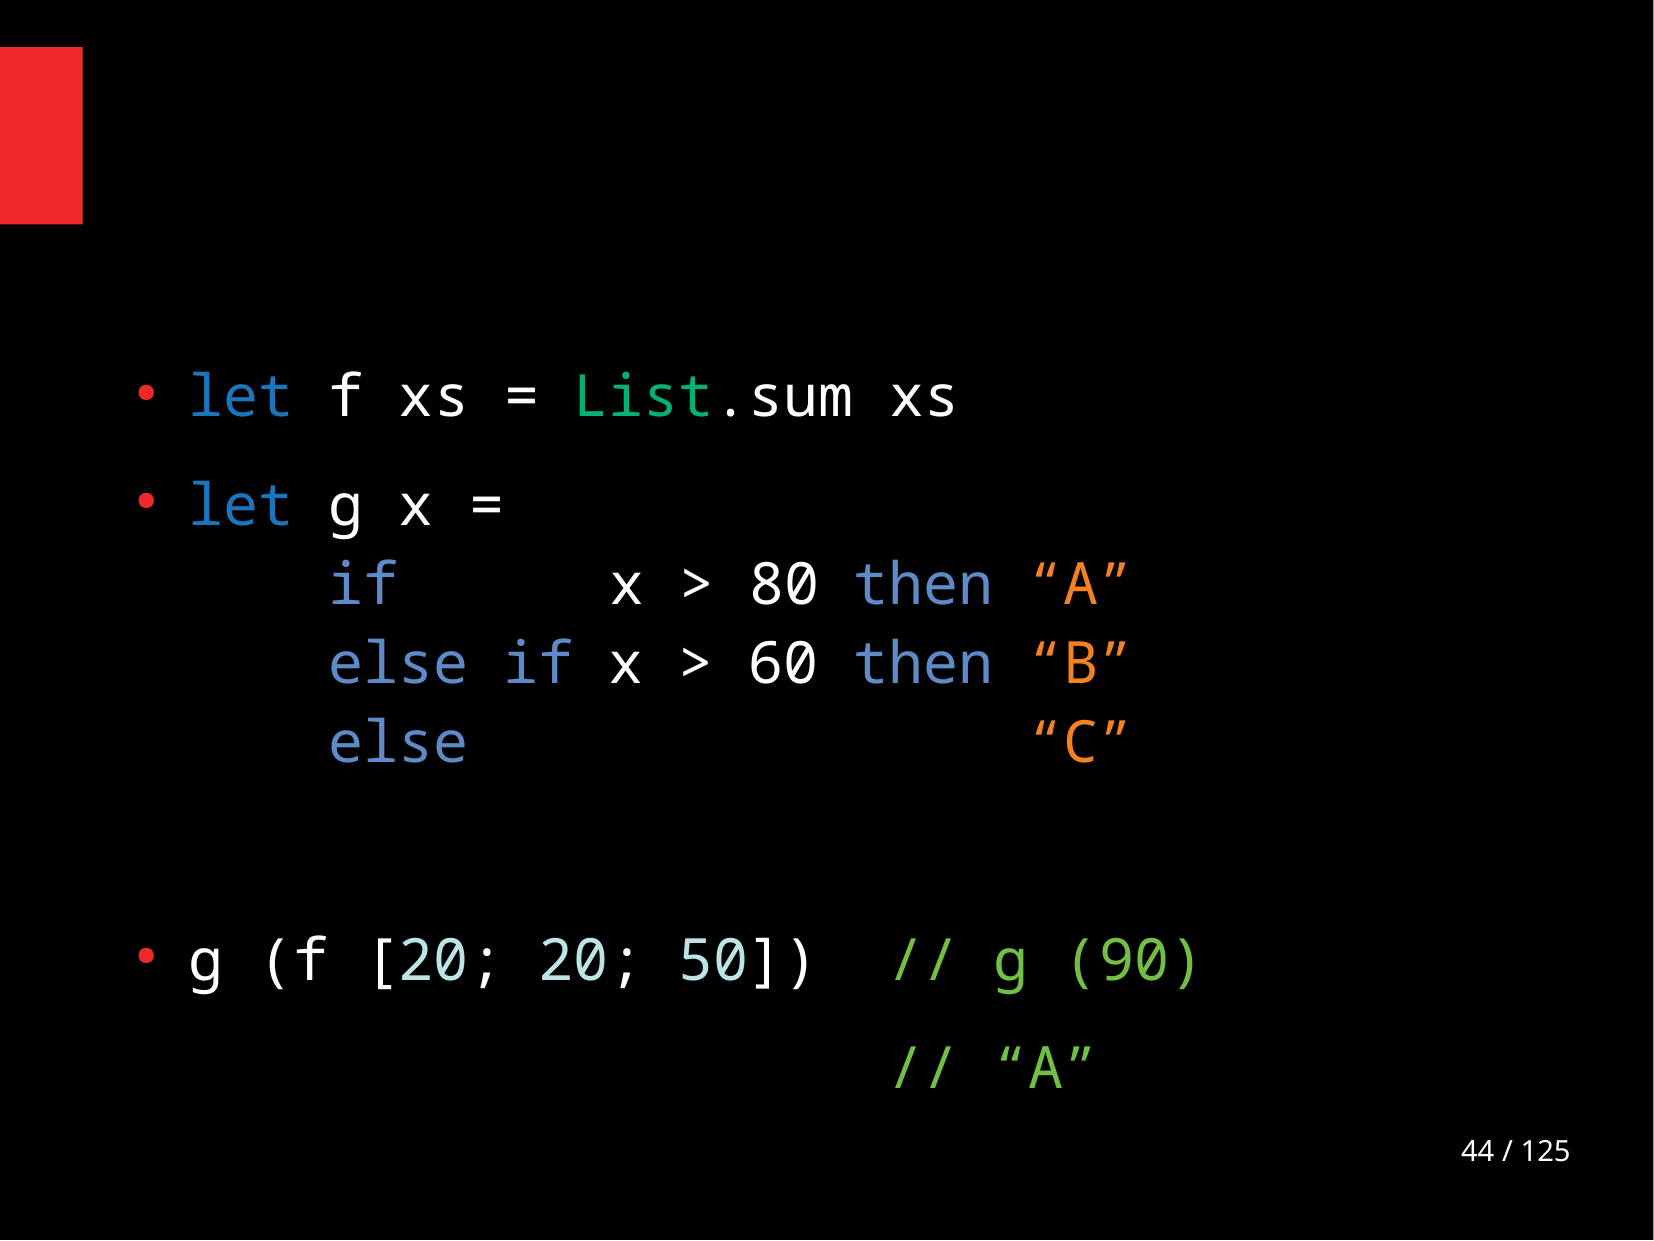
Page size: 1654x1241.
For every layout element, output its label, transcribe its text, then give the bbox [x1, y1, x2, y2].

list let f xs = List.sum xs let g x = if x > 80 then “A” else if x > 60 then “B” else “C” g (f [20; 20; 50]) // g (90) // “A” [118, 354, 1536, 1074]
